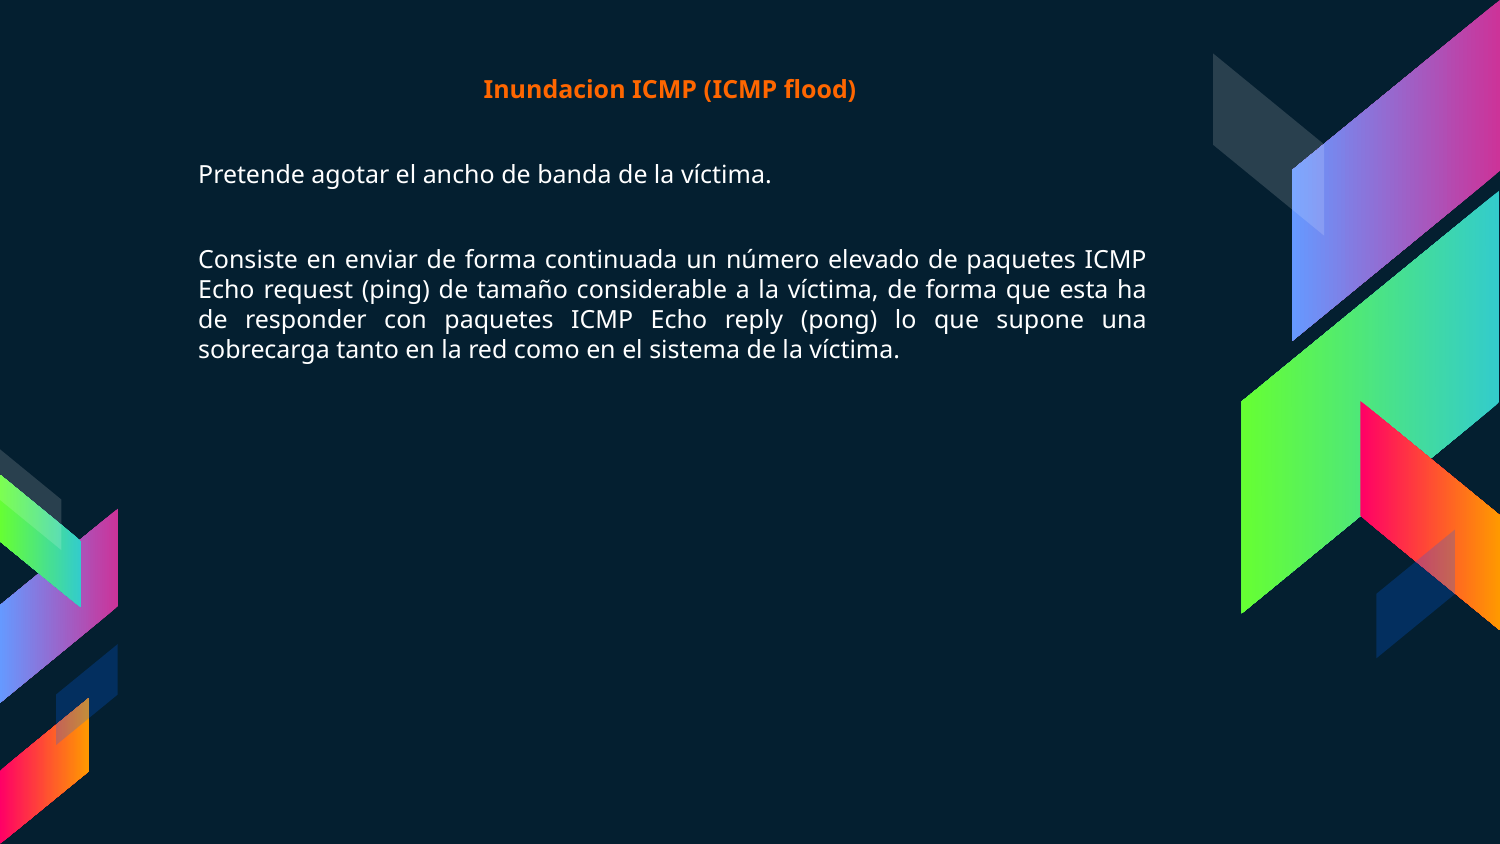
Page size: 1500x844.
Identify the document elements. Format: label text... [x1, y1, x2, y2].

list Inundacion ICMP (ICMP flood) Pretende agotar el ancho de banda de la víctima. Consiste en enviar de forma continuada un número elevado de paquetes ICMP Echo request (ping) de tamaño considerable a la víctima, de forma que esta ha de responder con paquetes ICMP Echo reply (pong) lo que supone una sobrecarga tanto en la red como en el sistema de la víctima. [183, 59, 1164, 506]
